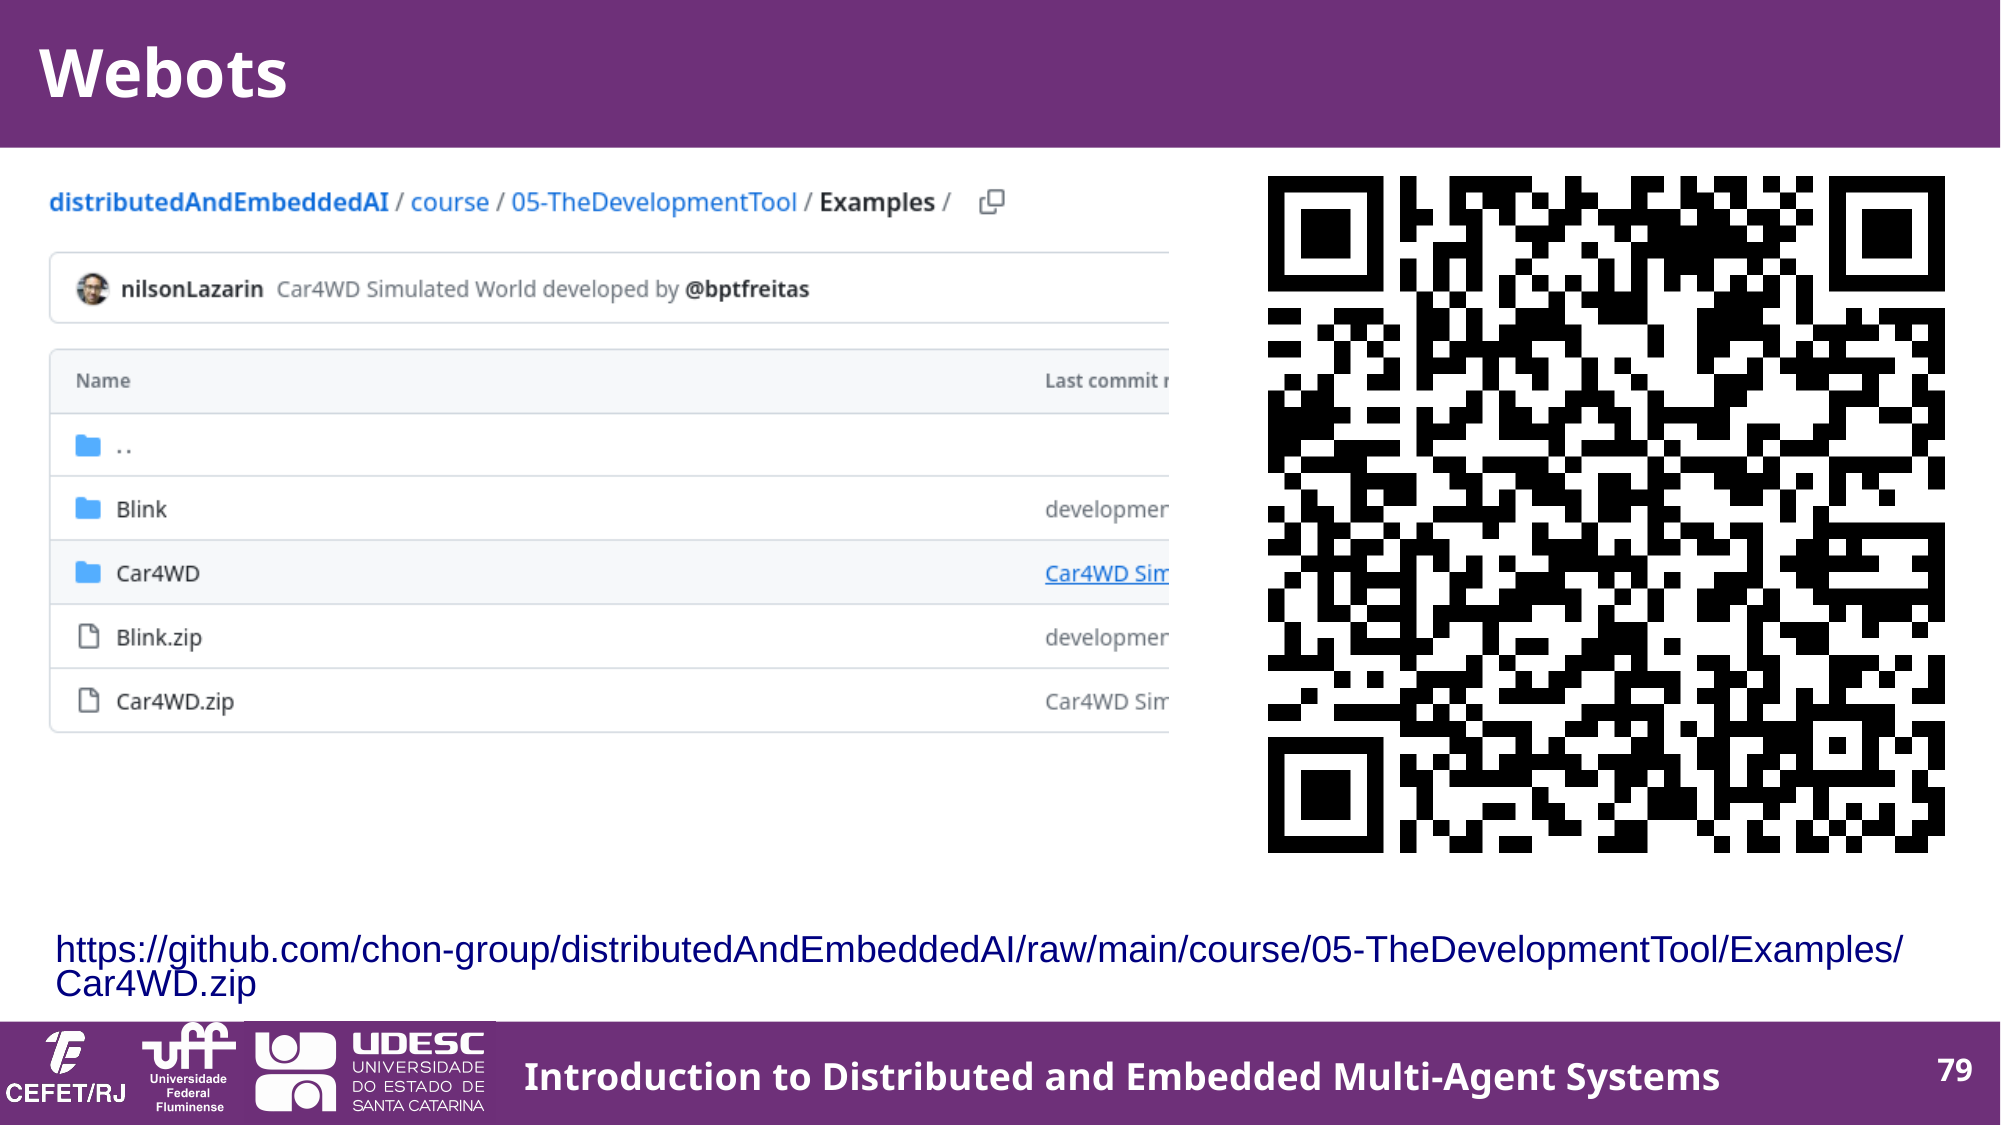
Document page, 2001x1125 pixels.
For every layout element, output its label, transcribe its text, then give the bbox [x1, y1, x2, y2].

picture [29, 177, 1169, 777]
text_box Webots [25, 23, 1998, 116]
picture [1251, 159, 1961, 869]
picture [6, 1009, 125, 1125]
picture [141, 1021, 237, 1117]
picture [244, 1021, 496, 1123]
text_box https://github.com/chon-group/distributedAndEmbeddedAI/raw/main/course/05-TheDevelopmentTool/Examples/Car4WD.zip [40, 921, 1920, 1021]
